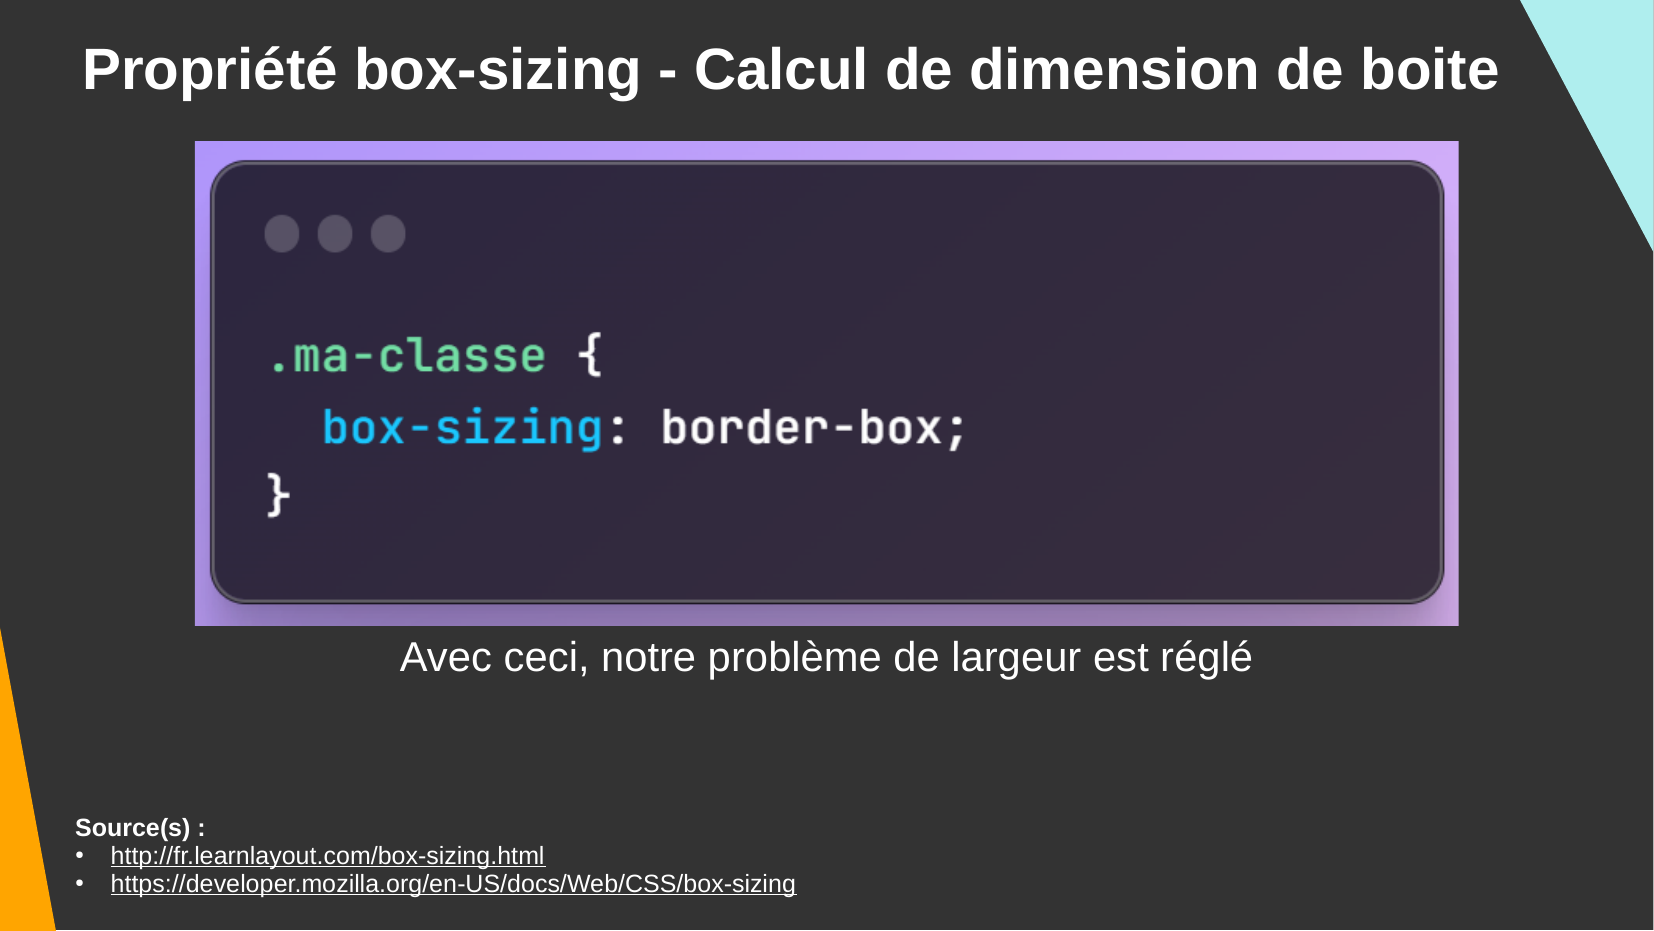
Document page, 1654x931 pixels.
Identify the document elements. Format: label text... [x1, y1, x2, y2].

text_box [0, 627, 56, 931]
text_box [1520, 0, 1654, 254]
picture [194, 141, 1459, 626]
text_box Avec ceci, notre problème de largeur est réglé [383, 625, 1270, 690]
text_box Source(s) : http://fr.learnlayout.com/box-sizing.html https://developer.mozilla.org/en-US/docs/Web/CSS/box-sizing [60, 806, 1546, 906]
title Propriété box-sizing - Calcul de dimension de boite [82, 37, 1571, 107]
